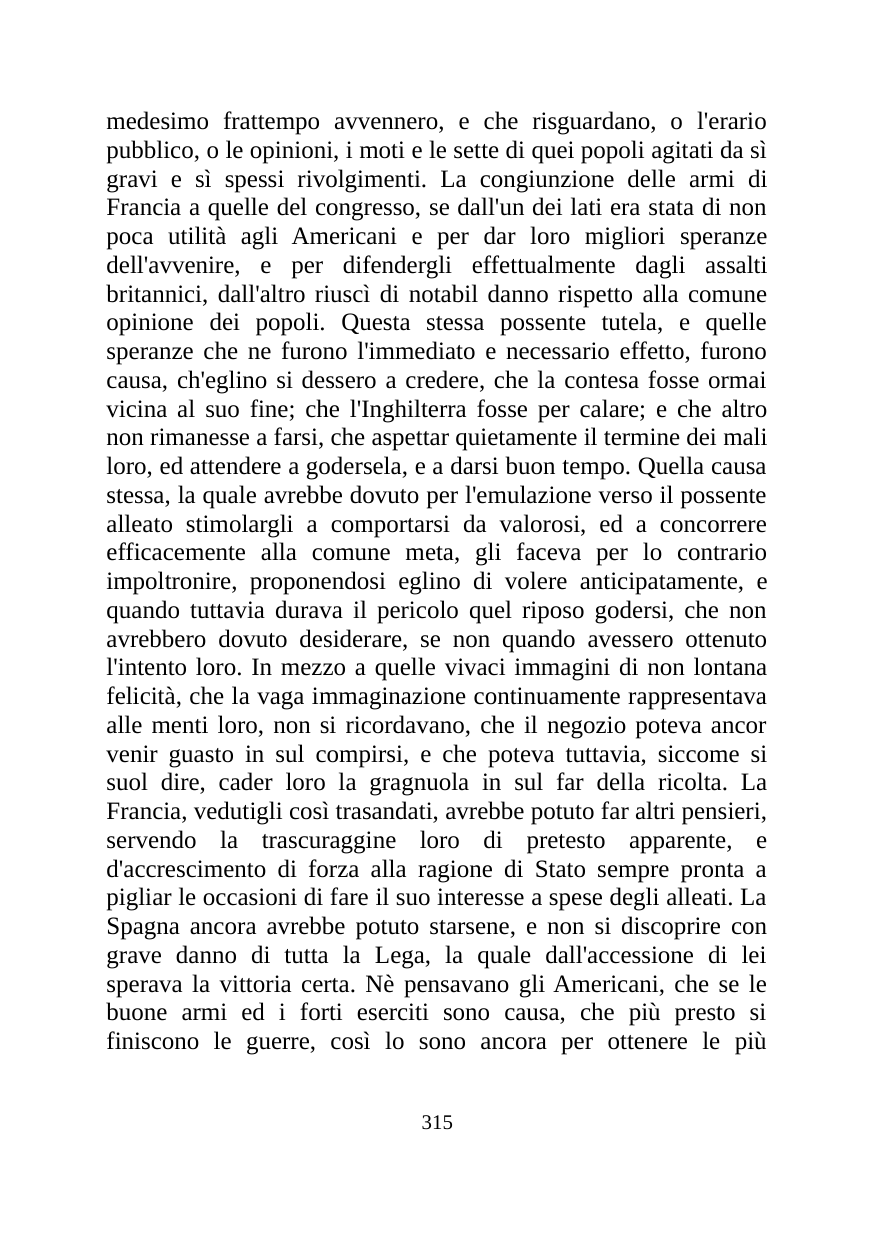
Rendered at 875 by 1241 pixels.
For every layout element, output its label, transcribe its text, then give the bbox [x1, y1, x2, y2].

text medesimo frattempo avvennero, e che risguardano, o l'erario pubblico, o le opinioni, i moti e le sette di quei popoli agitati da sì gravi e sì spessi rivolgimenti. La congiunzione delle armi di Francia a quelle del congresso, se dall'un dei lati era stata di non poca utilità agli Americani e per dar loro migliori speranze dell'avvenire, e per difendergli effettualmente dagli assalti britannici, dall'altro riuscì di notabil danno rispetto alla comune opinione dei popoli. Questa stessa possente tutela, e quelle speranze che ne furono l'immediato e necessario effetto, furono causa, ch'eglino si dessero a credere, che la contesa fosse ormai vicina al suo fine; che l'Inghilterra fosse per calare; e che altro non rimanesse a farsi, che aspettar quietamente il termine dei mali loro, ed attendere a godersela, e a darsi buon tempo. Quella causa stessa, la quale avrebbe dovuto per l'emulazione verso il possente alleato stimolargli a comportarsi da valorosi, ed a concorrere efficacemente alla comune meta, gli faceva per lo contrario impoltronire, proponendosi eglino di volere anticipatamente, e quando tuttavia durava il pericolo quel riposo godersi, che non avrebbero dovuto desiderare, se non quando avessero ottenuto l'intento loro. In mezzo a quelle vivaci immagini di non lontana felicità, che la vaga immaginazione continuamente rappresentava alle menti loro, non si ricordavano, che il negozio poteva ancor venir guasto in sul compirsi, e che poteva tuttavia, siccome si suol dire, cader loro la gragnuola in sul far della ricolta. La Francia, vedutigli così trasandati, avrebbe potuto far altri pensieri, servendo la trascuraggine loro di pretesto apparente, e d'accrescimento di forza alla ragione di Stato sempre pronta a pigliar le occasioni di fare il suo interesse a spese degli alleati. La Spagna ancora avrebbe potuto starsene, e non si discoprire con grave danno di tutta la Lega, la quale dall'accessione di lei sperava la vittoria certa. Nè pensavano gli Americani, che se le buone armi ed i forti eserciti sono causa, che più presto si finiscono le guerre, così lo sono ancora per ottenere le più [106, 106, 768, 1055]
